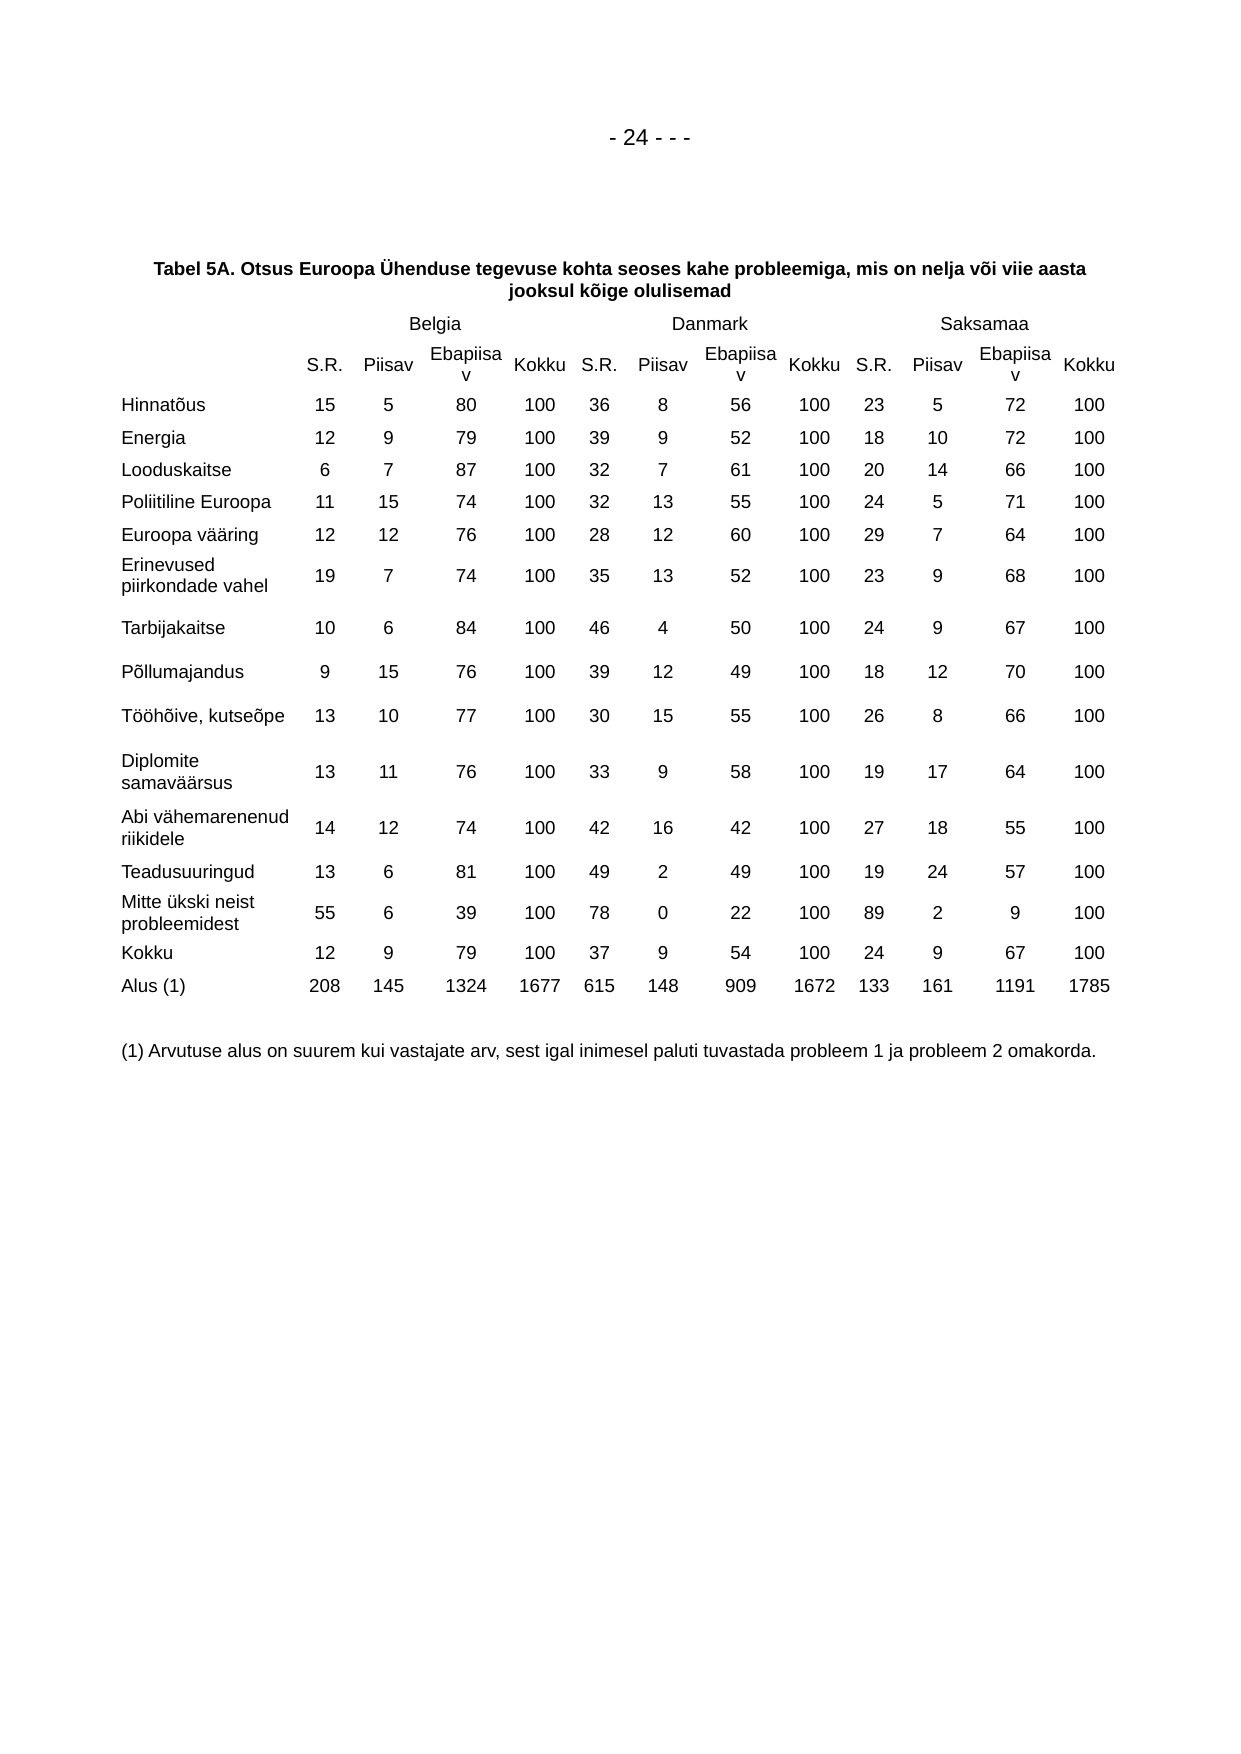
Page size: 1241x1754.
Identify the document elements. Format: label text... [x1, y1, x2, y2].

table_cell 1191 [974, 969, 1056, 1002]
table_cell 7 [352, 551, 425, 600]
table_cell 100 [1056, 937, 1122, 969]
table_cell 6 [352, 888, 425, 937]
table_cell 12 [626, 656, 699, 688]
table_cell 100 [507, 600, 572, 656]
table_cell Kokku [118, 937, 298, 969]
table_cell 55 [700, 486, 782, 518]
table_cell 19 [847, 855, 901, 888]
table_cell 67 [974, 937, 1056, 969]
table_cell 100 [1056, 600, 1122, 656]
table_cell 39 [425, 888, 507, 937]
table_cell Hinnatõus [118, 389, 298, 421]
table_cell 67 [974, 600, 1056, 656]
table_cell 12 [298, 937, 352, 969]
table_cell 28 [572, 518, 626, 551]
table_cell Saksamaa [847, 308, 1122, 340]
table_cell 148 [626, 969, 699, 1002]
table_cell 9 [901, 937, 974, 969]
table_cell 5 [901, 486, 974, 518]
table_cell 18 [847, 656, 901, 688]
table_cell 161 [901, 969, 974, 1002]
table_cell 909 [700, 969, 782, 1002]
table_cell 100 [507, 518, 572, 551]
table_cell 0 [626, 888, 699, 937]
table_cell [425, 1002, 507, 1034]
table_cell Abi vähemarenenud riikidele [118, 800, 298, 855]
table_cell 9 [901, 600, 974, 656]
table_cell 133 [847, 969, 901, 1002]
table_cell 26 [847, 688, 901, 744]
table_cell 100 [782, 656, 847, 688]
table_cell Piisav [352, 340, 425, 389]
table_cell 100 [507, 486, 572, 518]
table_cell [974, 1002, 1056, 1034]
table_cell [572, 1002, 626, 1034]
table_cell 100 [507, 937, 572, 969]
table_cell 4 [626, 600, 699, 656]
table_cell 100 [782, 855, 847, 888]
table_cell 100 [782, 800, 847, 855]
table_cell 1672 [782, 969, 847, 1002]
table_cell 52 [700, 551, 782, 600]
table_cell 100 [1056, 421, 1122, 453]
table_cell (1) Arvutuse alus on suurem kui vastajate arv, sest igal inimesel paluti tuvastada probleem 1 ja probleem 2 omakorda. [118, 1034, 1122, 1066]
table_cell 42 [700, 800, 782, 855]
table_cell 12 [626, 518, 699, 551]
table_cell 66 [974, 454, 1056, 486]
table_cell 10 [298, 600, 352, 656]
table_cell 57 [974, 855, 1056, 888]
table_cell Piisav [626, 340, 699, 389]
table_cell 76 [425, 656, 507, 688]
table_cell 9 [626, 937, 699, 969]
table_cell 100 [1056, 888, 1122, 937]
table_cell S.R. [572, 340, 626, 389]
table_cell 18 [847, 421, 901, 453]
table_cell Diplomite samaväärsus [118, 744, 298, 799]
table_cell 64 [974, 518, 1056, 551]
table_cell 19 [847, 744, 901, 799]
table_cell 100 [1056, 855, 1122, 888]
table_cell 12 [352, 800, 425, 855]
table_cell 23 [847, 551, 901, 600]
table_cell 72 [974, 421, 1056, 453]
table_cell 100 [782, 389, 847, 421]
table_cell 6 [352, 600, 425, 656]
table_cell 14 [298, 800, 352, 855]
table_cell 58 [700, 744, 782, 799]
table_cell Belgia [298, 308, 572, 340]
table_cell Ebapiisav [974, 340, 1056, 389]
table_cell 15 [298, 389, 352, 421]
table_cell 39 [572, 656, 626, 688]
table_cell 49 [700, 855, 782, 888]
table_cell 100 [782, 486, 847, 518]
table_cell 79 [425, 937, 507, 969]
table_cell 100 [782, 421, 847, 453]
table_cell 9 [901, 551, 974, 600]
table_cell 11 [298, 486, 352, 518]
table_cell 30 [572, 688, 626, 744]
table_cell 55 [298, 888, 352, 937]
table_cell 6 [298, 454, 352, 486]
table_cell [1056, 1002, 1122, 1034]
table_cell Looduskaitse [118, 454, 298, 486]
table_cell Poliitiline Euroopa [118, 486, 298, 518]
table_cell 16 [626, 800, 699, 855]
table_cell 100 [1056, 744, 1122, 799]
table_cell 11 [352, 744, 425, 799]
table_cell 1324 [425, 969, 507, 1002]
table_cell 100 [507, 888, 572, 937]
table_cell Piisav [901, 340, 974, 389]
table_cell 74 [425, 551, 507, 600]
table_cell 100 [782, 454, 847, 486]
table_cell 87 [425, 454, 507, 486]
table_cell Põllumajandus [118, 656, 298, 688]
table_cell 5 [901, 389, 974, 421]
table_cell Alus (1) [118, 969, 298, 1002]
table_cell 12 [298, 421, 352, 453]
table_cell 100 [1056, 688, 1122, 744]
table_cell 24 [901, 855, 974, 888]
table_cell 100 [782, 888, 847, 937]
table_cell 56 [700, 389, 782, 421]
table_cell 100 [1056, 800, 1122, 855]
table_cell 7 [901, 518, 974, 551]
table_cell 9 [352, 421, 425, 453]
table_cell 49 [700, 656, 782, 688]
table_cell [901, 1002, 974, 1034]
table_cell [352, 1002, 425, 1034]
table_cell 100 [1056, 518, 1122, 551]
table_cell 79 [425, 421, 507, 453]
table_cell [507, 1002, 572, 1034]
table_cell 55 [974, 800, 1056, 855]
table_cell 15 [352, 486, 425, 518]
table_cell 13 [298, 744, 352, 799]
table_cell Ebapiisav [425, 340, 507, 389]
table_cell 100 [1056, 389, 1122, 421]
table_cell 76 [425, 744, 507, 799]
table_cell 29 [847, 518, 901, 551]
table_cell 15 [352, 656, 425, 688]
table_cell 208 [298, 969, 352, 1002]
table_cell 100 [1056, 486, 1122, 518]
table_cell S.R. [847, 340, 901, 389]
table_cell 27 [847, 800, 901, 855]
table_cell 10 [352, 688, 425, 744]
table_cell 52 [700, 421, 782, 453]
table_cell 72 [974, 389, 1056, 421]
table_cell 9 [298, 656, 352, 688]
table_cell 20 [847, 454, 901, 486]
table_cell 6 [352, 855, 425, 888]
table_cell 1785 [1056, 969, 1122, 1002]
table_cell 100 [782, 600, 847, 656]
table_cell 1677 [507, 969, 572, 1002]
table_cell 7 [352, 454, 425, 486]
table_cell 13 [626, 486, 699, 518]
table_cell 100 [507, 551, 572, 600]
table_cell 8 [626, 389, 699, 421]
table_cell 32 [572, 486, 626, 518]
table_cell Kokku [507, 340, 572, 389]
table_cell 36 [572, 389, 626, 421]
table_cell 49 [572, 855, 626, 888]
table_cell 13 [298, 688, 352, 744]
table_cell 76 [425, 518, 507, 551]
table_cell [118, 340, 298, 389]
table_cell 13 [626, 551, 699, 600]
table_cell 9 [352, 937, 425, 969]
table_cell 145 [352, 969, 425, 1002]
table_cell S.R. [298, 340, 352, 389]
table_cell 100 [507, 389, 572, 421]
table_cell 55 [700, 688, 782, 744]
table_cell 66 [974, 688, 1056, 744]
table_cell 17 [901, 744, 974, 799]
table_cell Tarbijakaitse [118, 600, 298, 656]
table_cell 42 [572, 800, 626, 855]
table_cell 100 [782, 744, 847, 799]
table_cell 39 [572, 421, 626, 453]
table_cell 13 [298, 855, 352, 888]
table_cell 100 [782, 551, 847, 600]
table_cell 615 [572, 969, 626, 1002]
table_cell 9 [974, 888, 1056, 937]
table_cell [626, 1002, 699, 1034]
table_cell Kokku [1056, 340, 1122, 389]
table_cell 78 [572, 888, 626, 937]
table_cell 35 [572, 551, 626, 600]
table_cell 33 [572, 744, 626, 799]
table_cell 7 [626, 454, 699, 486]
table_cell [782, 1002, 847, 1034]
table_cell 100 [507, 421, 572, 453]
table_cell [118, 1002, 298, 1034]
table_cell 100 [1056, 656, 1122, 688]
table_cell 24 [847, 937, 901, 969]
table_cell 12 [352, 518, 425, 551]
table_cell 50 [700, 600, 782, 656]
table_cell 100 [507, 744, 572, 799]
table_cell [847, 1002, 901, 1034]
table_cell 61 [700, 454, 782, 486]
table_cell 100 [507, 800, 572, 855]
table_cell 64 [974, 744, 1056, 799]
table_cell 32 [572, 454, 626, 486]
table_cell Euroopa vääring [118, 518, 298, 551]
table_cell 37 [572, 937, 626, 969]
table_cell 19 [298, 551, 352, 600]
table_cell 100 [782, 688, 847, 744]
table_cell 12 [901, 656, 974, 688]
table_cell Tööhõive, kutseõpe [118, 688, 298, 744]
table_cell 80 [425, 389, 507, 421]
table_cell 15 [626, 688, 699, 744]
table_cell 5 [352, 389, 425, 421]
table_cell 10 [901, 421, 974, 453]
table_cell Mitte ükski neist probleemidest [118, 888, 298, 937]
table_cell [298, 1002, 352, 1034]
table_cell 74 [425, 486, 507, 518]
table_cell 9 [626, 421, 699, 453]
table_cell 100 [507, 855, 572, 888]
table_cell 74 [425, 800, 507, 855]
table_cell 60 [700, 518, 782, 551]
table_cell 12 [298, 518, 352, 551]
table_cell 100 [1056, 551, 1122, 600]
table_cell 68 [974, 551, 1056, 600]
table_cell 8 [901, 688, 974, 744]
table_cell 24 [847, 600, 901, 656]
table_cell 18 [901, 800, 974, 855]
table_cell 100 [507, 656, 572, 688]
table_cell 84 [425, 600, 507, 656]
table_cell 54 [700, 937, 782, 969]
table_cell 100 [507, 454, 572, 486]
table_cell 46 [572, 600, 626, 656]
table_cell 77 [425, 688, 507, 744]
table_cell 23 [847, 389, 901, 421]
table_cell 2 [626, 855, 699, 888]
table_cell Ebapiisav [700, 340, 782, 389]
table_cell [700, 1002, 782, 1034]
table_cell 22 [700, 888, 782, 937]
table_cell 100 [782, 518, 847, 551]
table_cell Erinevused piirkondade vahel [118, 551, 298, 600]
table_header Tabel 5A. Otsus Euroopa Ühenduse tegevuse kohta seoses kahe probleemiga, mis on nelja või viie aasta jooksul kõige olulisemad [118, 252, 1122, 307]
table_cell 100 [507, 688, 572, 744]
table_cell Danmark [572, 308, 847, 340]
table_cell 100 [1056, 454, 1122, 486]
table_cell 24 [847, 486, 901, 518]
table_cell 89 [847, 888, 901, 937]
table_cell 81 [425, 855, 507, 888]
table_cell 9 [626, 744, 699, 799]
table_cell 2 [901, 888, 974, 937]
table_cell 14 [901, 454, 974, 486]
table_cell 100 [782, 937, 847, 969]
table_cell Energia [118, 421, 298, 453]
table_cell Teadusuuringud [118, 855, 298, 888]
table_cell [118, 308, 298, 340]
table_cell 71 [974, 486, 1056, 518]
table_cell 70 [974, 656, 1056, 688]
table_cell Kokku [782, 340, 847, 389]
